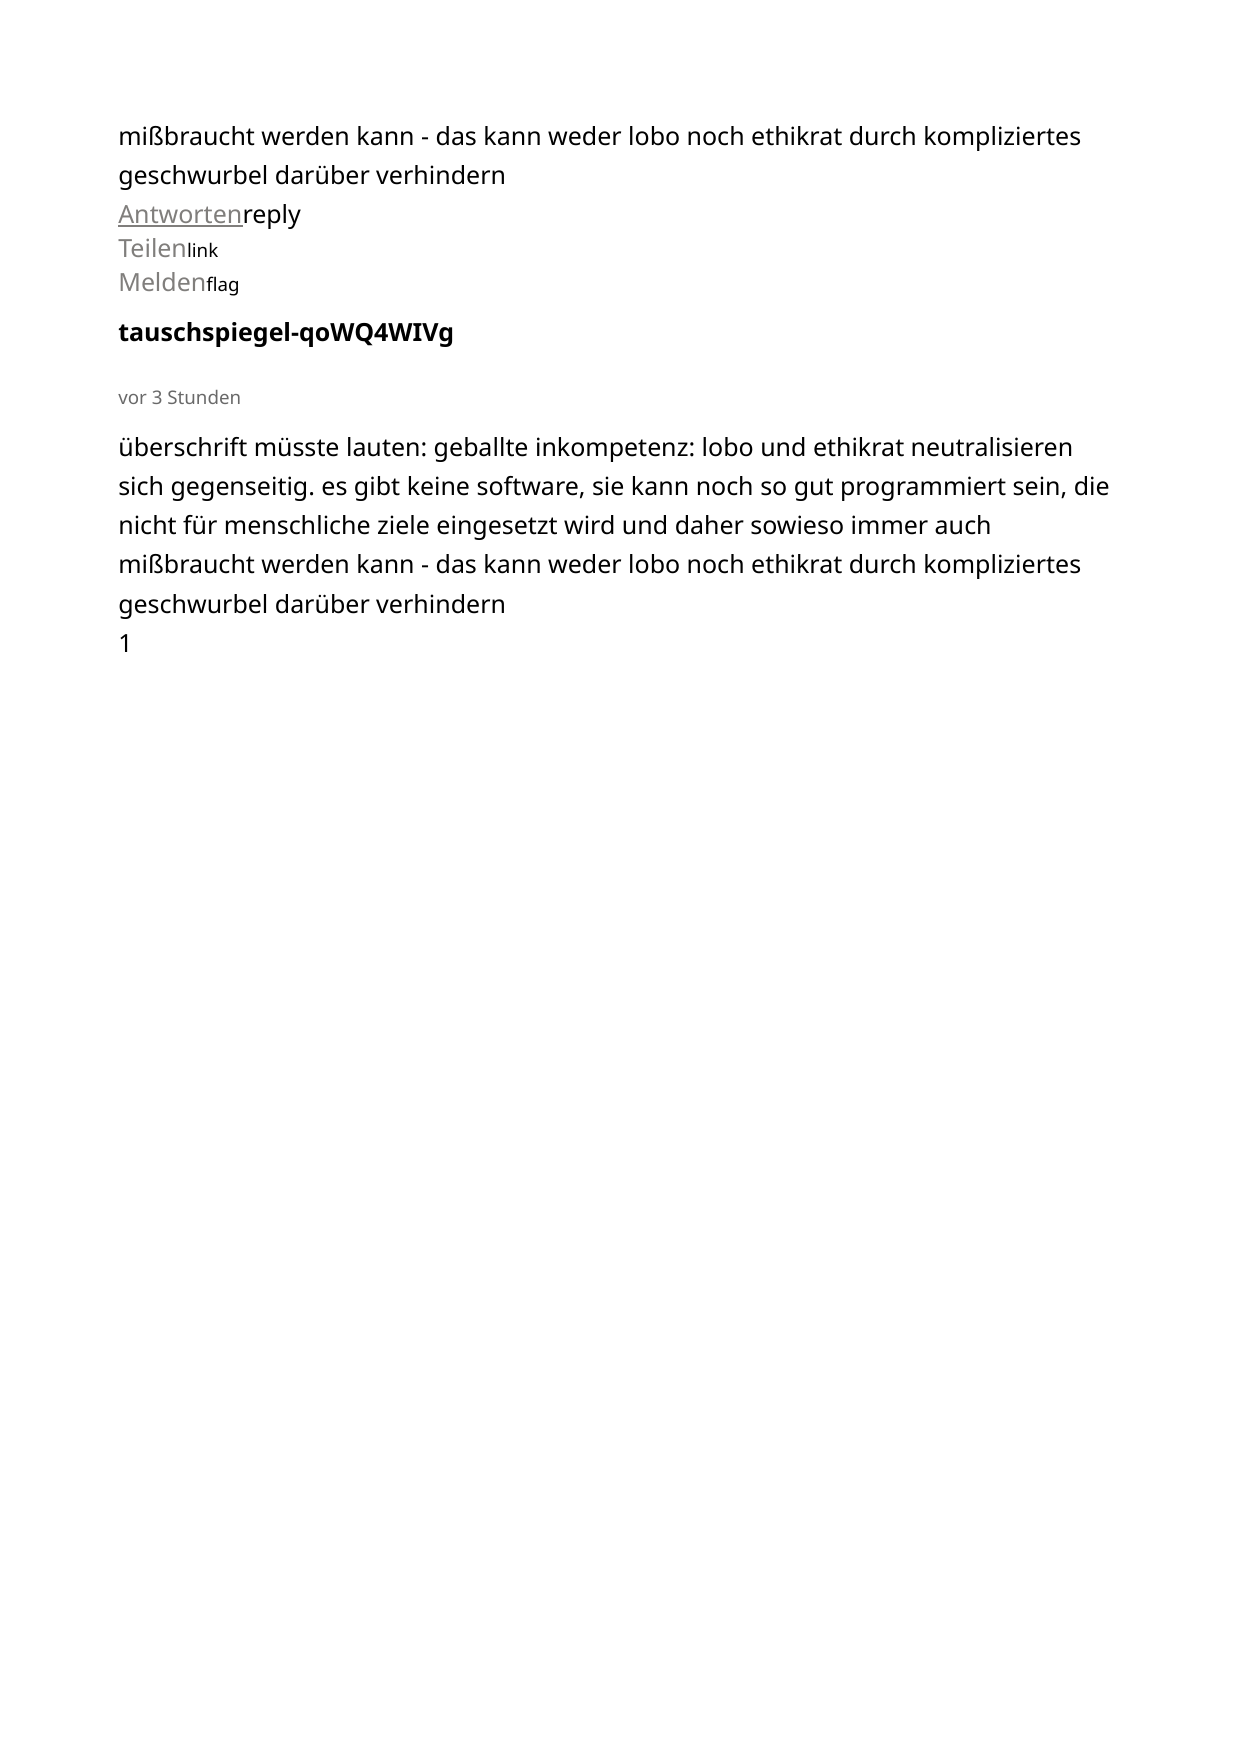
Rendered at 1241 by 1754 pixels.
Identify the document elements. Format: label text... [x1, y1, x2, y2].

text Meldenflag [118, 264, 1122, 299]
text mißbraucht werden kann - das kann weder lobo noch ethikrat durch kompliziertes geschwurbel darüber verhindern [118, 118, 1122, 191]
text 1 [118, 625, 1122, 659]
text vor 3 Stunden [118, 385, 1117, 410]
text Teilenlink [118, 231, 1122, 264]
text tauschspiegel-qoWQ4WIVg [118, 314, 1114, 348]
text überschrift müsste lauten: geballte inkompetenz: lobo und ethikrat neutralisieren sich gegenseitig. es gibt keine software, sie kann noch so gut programmiert sein, die nicht für menschliche ziele eingesetzt wird und daher sowieso immer auch mißbraucht werden kann - das kann weder lobo noch ethikrat durch kompliziertes geschwurbel darüber verhindern [118, 429, 1122, 620]
text Antwortenreply [118, 196, 1122, 231]
